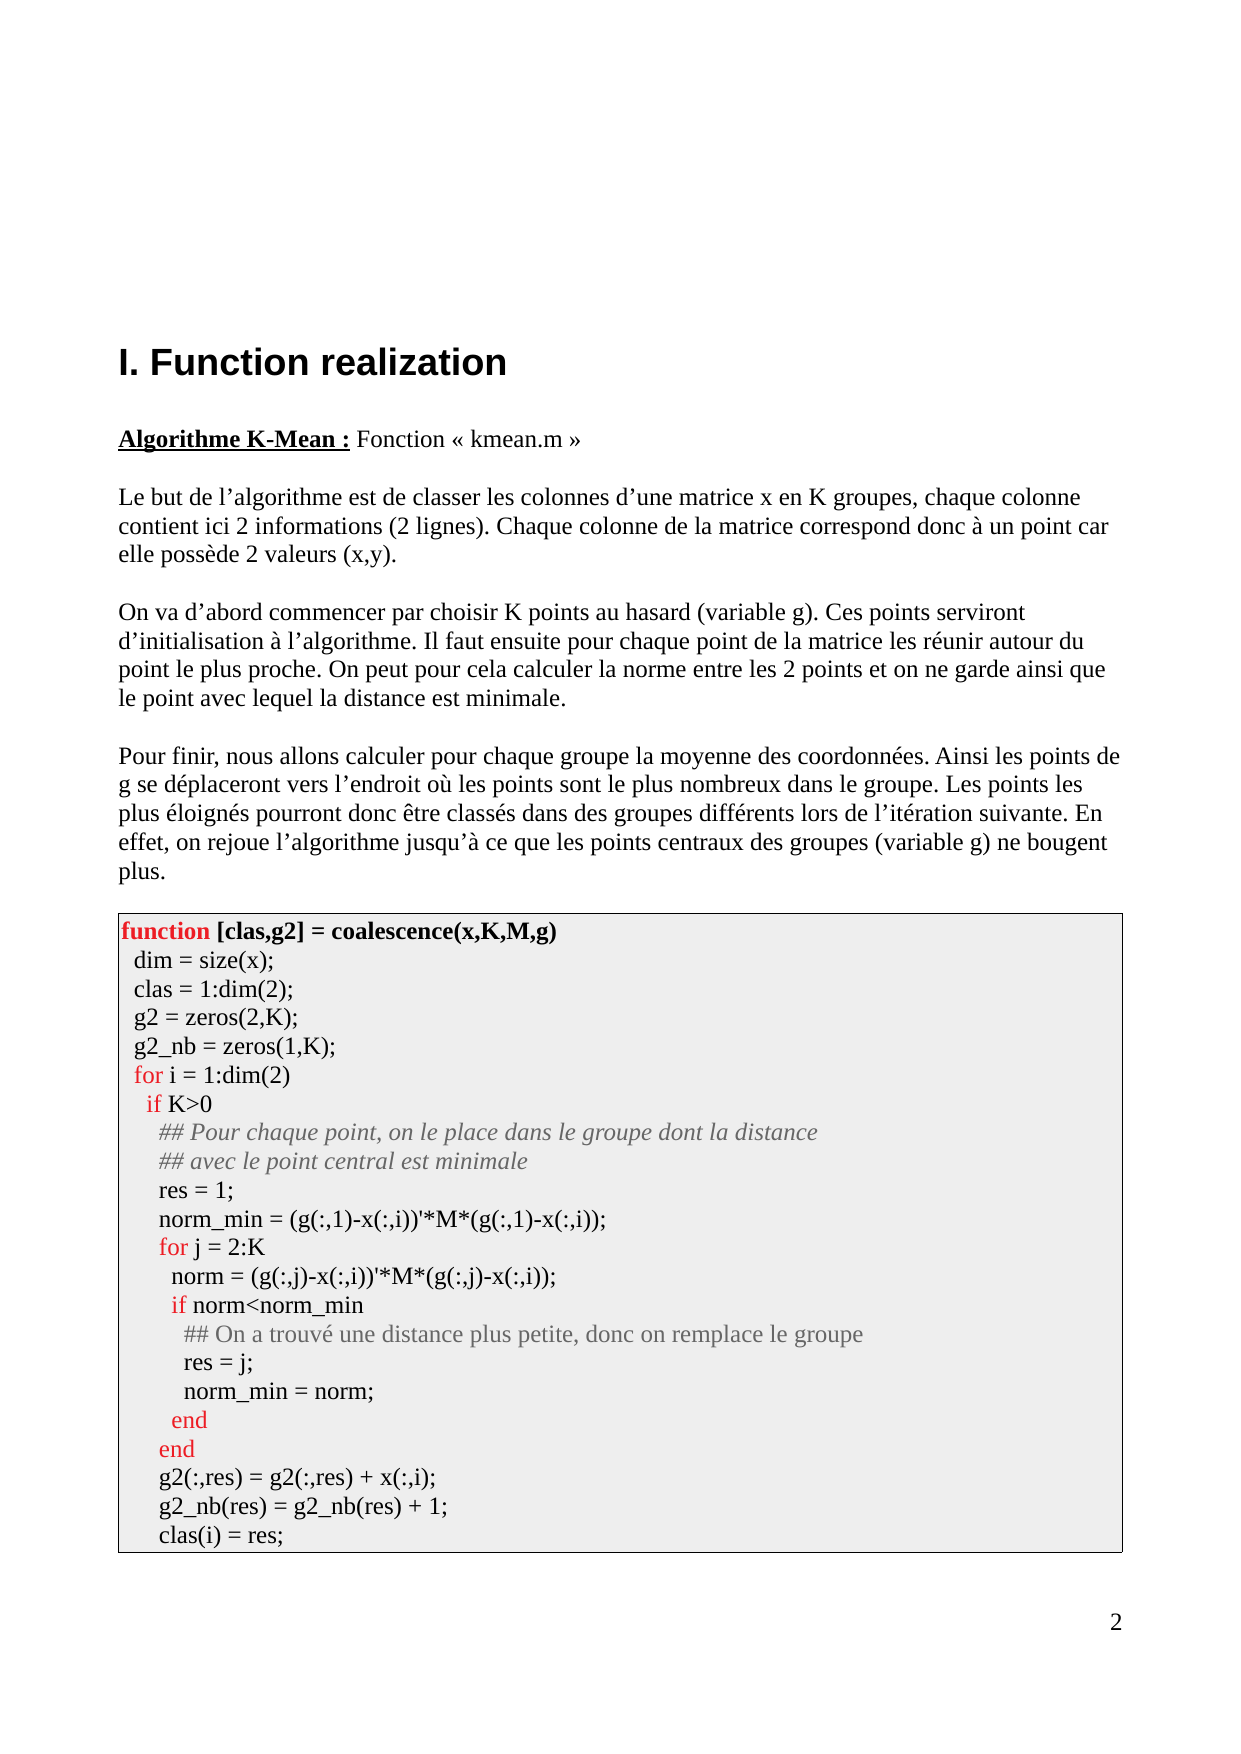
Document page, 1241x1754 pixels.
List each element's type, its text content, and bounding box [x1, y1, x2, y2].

text norm_min = norm; [119, 1373, 1122, 1402]
text end [119, 1402, 1122, 1431]
text clas(i) = res; [119, 1517, 1122, 1552]
text ## avec le point central est minimale [119, 1143, 1122, 1172]
text end [119, 1431, 1122, 1459]
text res = j; [119, 1344, 1122, 1373]
text if K>0 [119, 1086, 1122, 1114]
text for j = 2:K [119, 1229, 1122, 1258]
text norm = (g(:,j)-x(:,i))'*M*(g(:,j)-x(:,i)); [119, 1258, 1122, 1287]
text res = 1; [119, 1172, 1122, 1201]
subtitle I. Function realization [118, 339, 1122, 383]
text ## Pour chaque point, on le place dans le groupe dont la distance [119, 1114, 1122, 1143]
text g2(:,res) = g2(:,res) + x(:,i); [119, 1459, 1122, 1488]
text g2 = zeros(2,K); [119, 999, 1122, 1028]
text norm_min = (g(:,1)-x(:,i))'*M*(g(:,1)-x(:,i)); [119, 1201, 1122, 1229]
text Le but de l’algorithme est de classer les colonnes d’une matrice x en K groupes, chaque colonne contient ici 2 informations (2 lignes). Chaque colonne de la matrice correspond donc à un point car elle possède 2 valeurs (x,y). [118, 482, 1122, 568]
text if norm<norm_min [119, 1287, 1122, 1316]
text Pour finir, nous allons calculer pour chaque groupe la moyenne des coordonnées. Ainsi les points de g se déplaceront vers l’endroit où les points sont le plus nombreux dans le groupe. Les points les plus éloignés pourront donc être classés dans des groupes différents lors de l’itération suivante. En effet, on rejoue l’algorithme jusqu’à ce que les points centraux des groupes (variable g) ne bougent plus. [118, 741, 1122, 884]
text for i = 1:dim(2) [119, 1057, 1122, 1086]
text Algorithme K-Mean : Fonction « kmean.m » [118, 424, 1122, 453]
text On va d’abord commencer par choisir K points au hasard (variable g). Ces points serviront d’initialisation à l’algorithme. Il faut ensuite pour chaque point de la matrice les réunir autour du point le plus proche. On peut pour cela calculer la norme entre les 2 points et on ne garde ainsi que le point avec lequel la distance est minimale. [118, 597, 1122, 712]
text ## On a trouvé une distance plus petite, donc on remplace le groupe [119, 1316, 1122, 1344]
text g2_nb(res) = g2_nb(res) + 1; [119, 1488, 1122, 1517]
text g2_nb = zeros(1,K); [119, 1028, 1122, 1057]
text function [clas,g2] = coalescence(x,K,M,g) [119, 914, 1122, 942]
text dim = size(x); [119, 942, 1122, 971]
text clas = 1:dim(2); [119, 971, 1122, 999]
